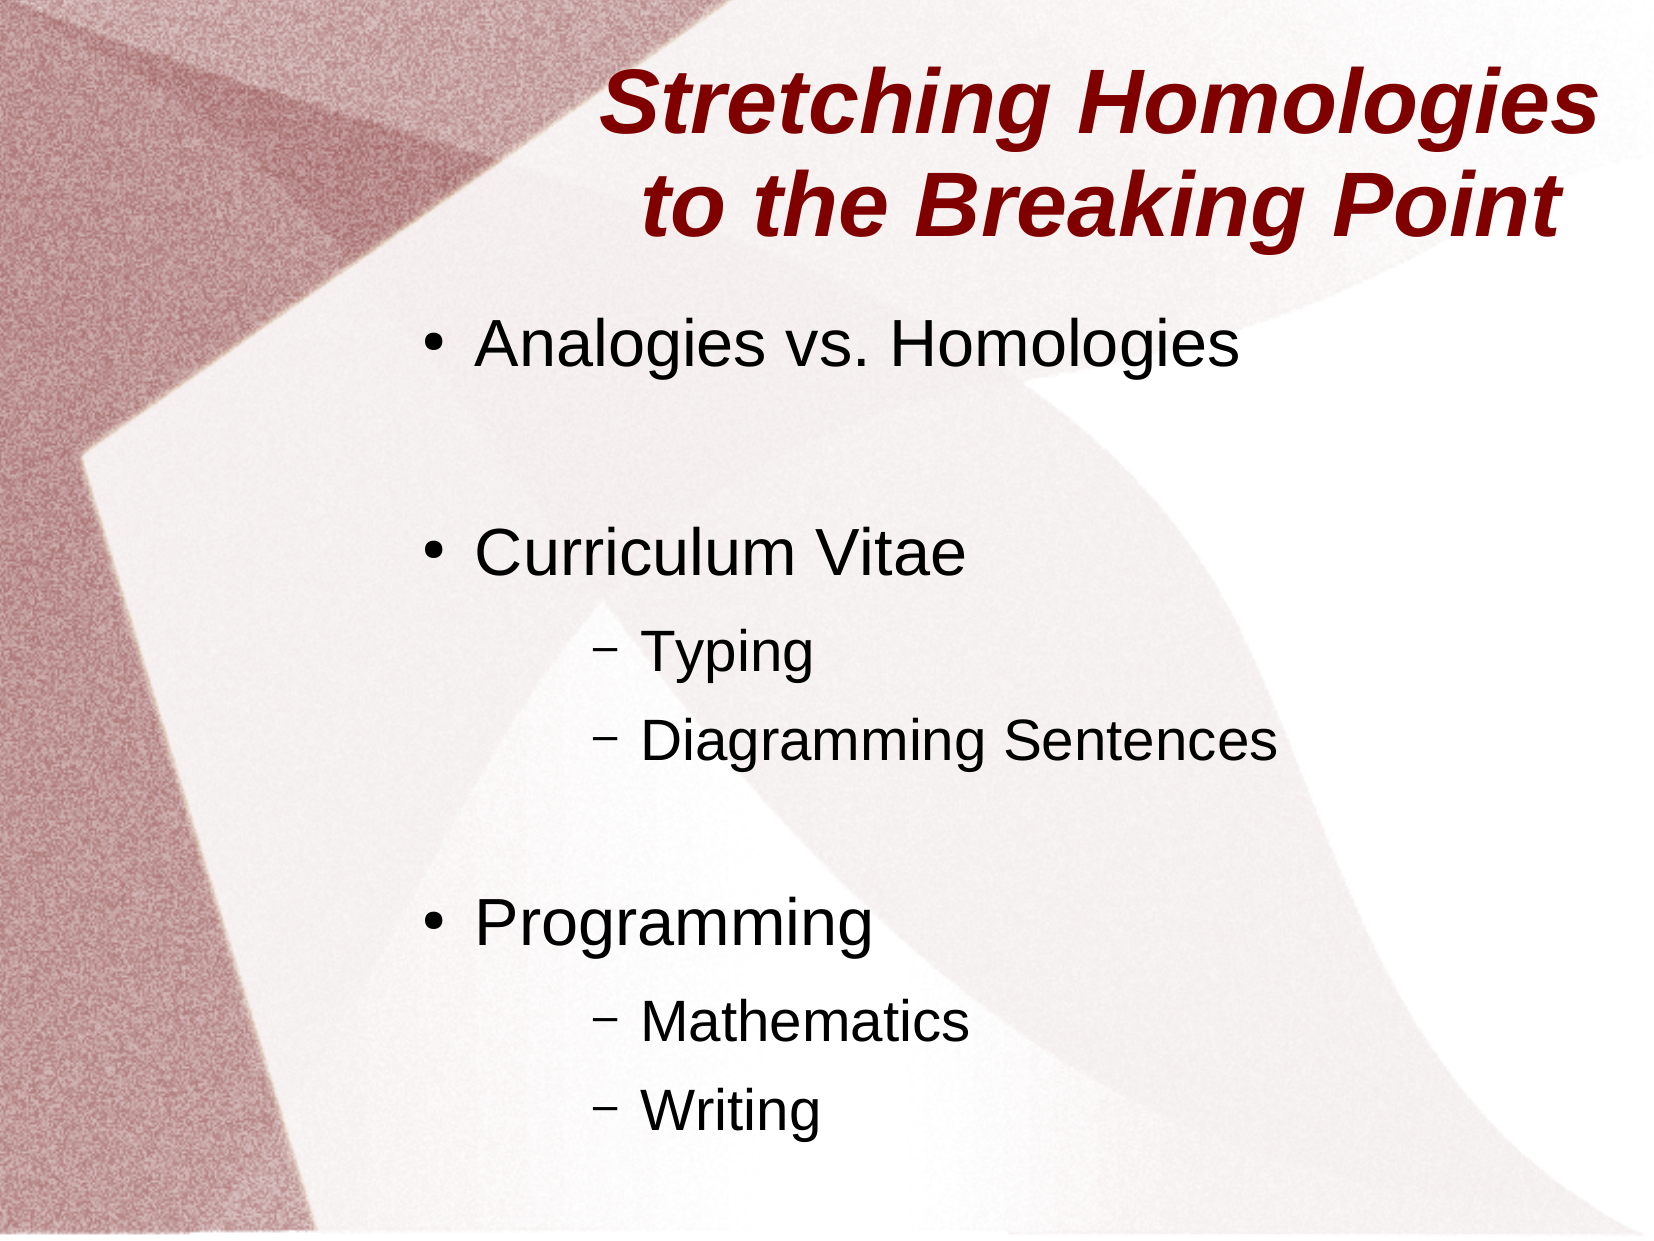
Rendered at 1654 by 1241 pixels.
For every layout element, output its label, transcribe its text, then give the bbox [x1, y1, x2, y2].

picture [0, 0, 1654, 1241]
list Analogies vs. Homologies Curriculum Vitae Typing Diagramming Sentences Programming Mathematics Writing [404, 305, 1602, 1143]
title Stretching Homologies to the Breaking Point [596, 50, 1607, 256]
